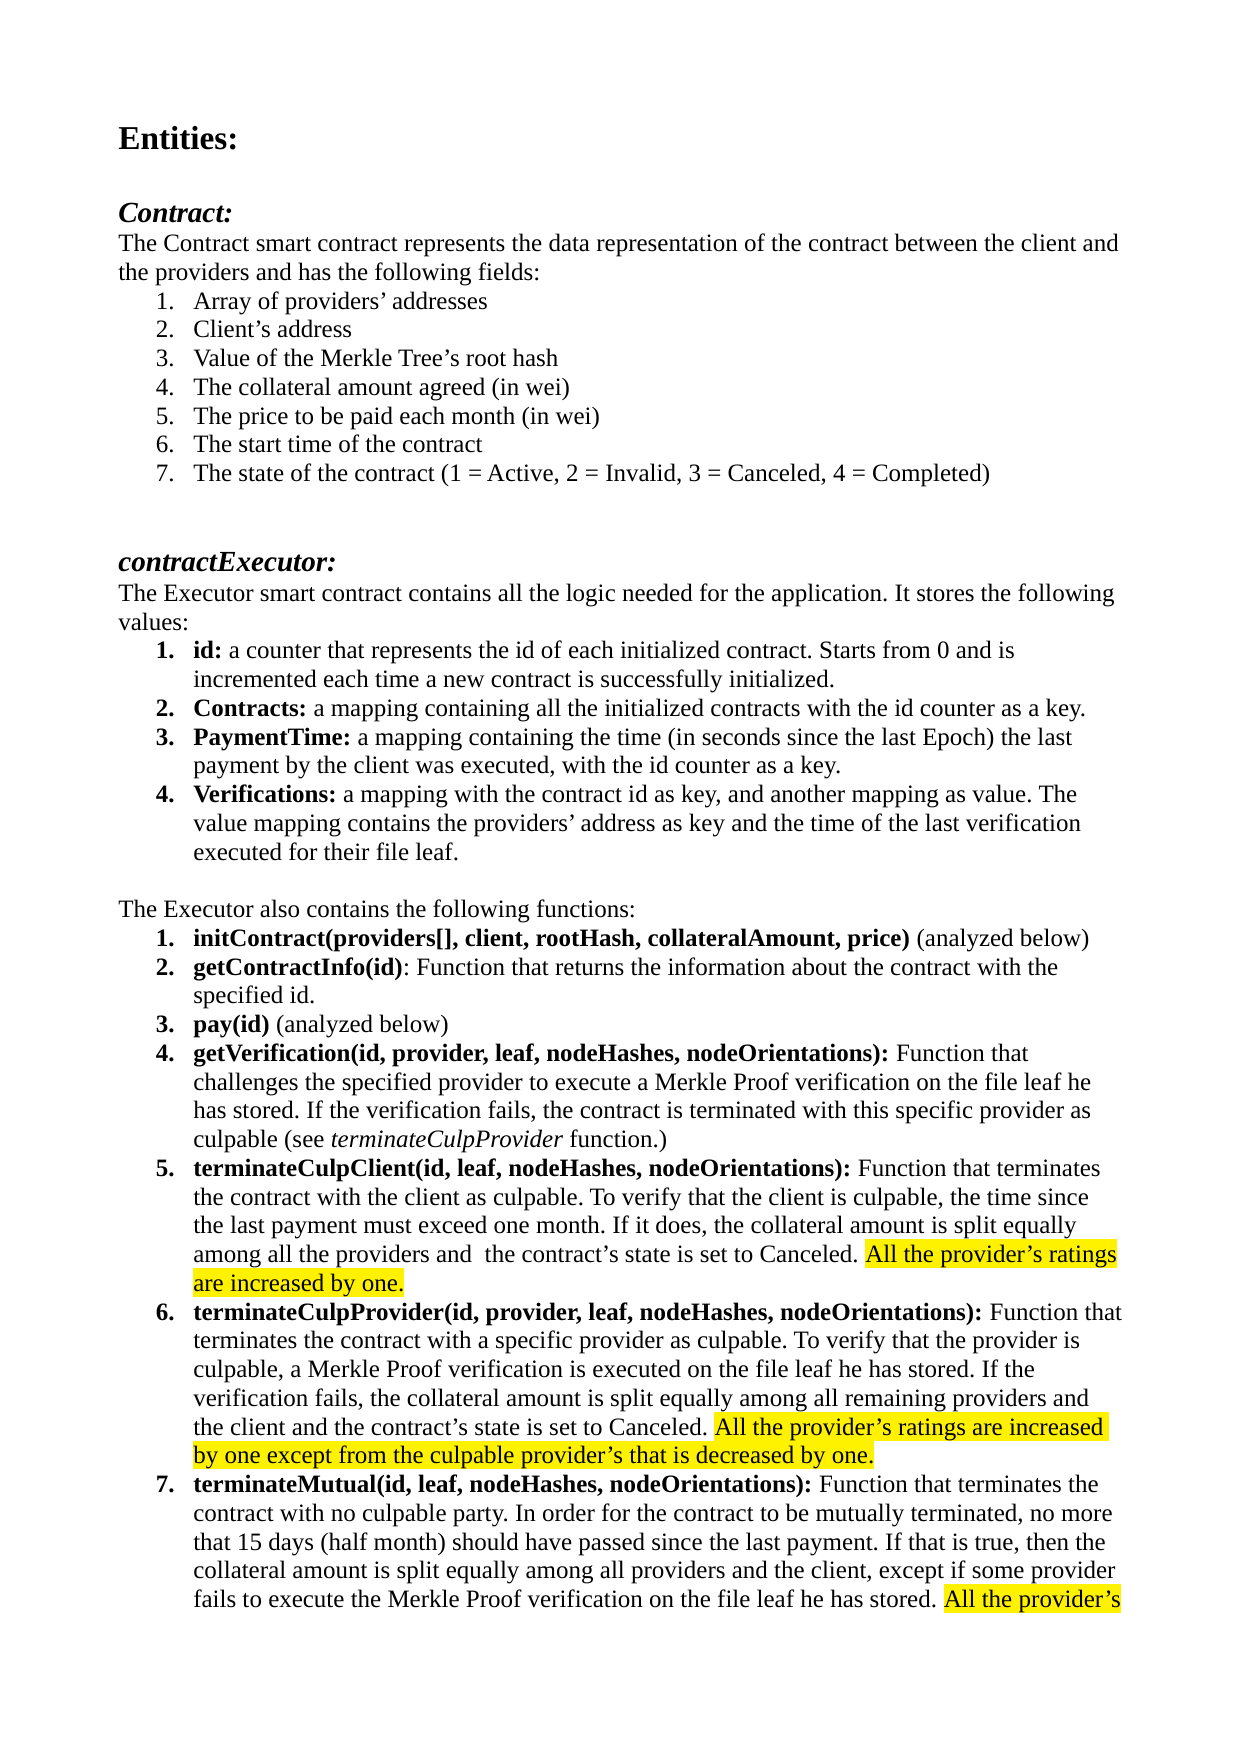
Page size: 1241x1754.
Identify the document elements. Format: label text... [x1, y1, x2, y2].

list getVerification(id, provider, leaf, nodeHashes, nodeOrientations): Function that challenges the specified provider to execute a Merkle Proof verification on the file leaf he has stored. If the verification fails, the contract is terminated with this specific provider as culpable (see terminateCulpProvider function.) [156, 1038, 1122, 1153]
text Contract: [118, 195, 1122, 228]
list initContract(providers[], client, rootHash, collateralAmount, price) (analyzed below) [156, 923, 1122, 952]
list terminateMutual(id, leaf, nodeHashes, nodeOrientations): Function that terminates the contract with no culpable party. In order for the contract to be mutually terminated, no more that 15 days (half month) should have passed since the last payment. If that is true, then the collateral amount is split equally among all providers and the client, except if some provider fails to execute the Merkle Proof verification on the file leaf he has stored. All the provider’s [156, 1469, 1122, 1613]
list Client’s address [156, 314, 1122, 343]
list The state of the contract (1 = Active, 2 = Invalid, 3 = Canceled, 4 = Completed) [156, 458, 1122, 516]
text The Contract smart contract represents the data representation of the contract between the client and the providers and has the following fields: [118, 228, 1122, 286]
list terminateCulpClient(id, leaf, nodeHashes, nodeOrientations): Function that terminates the contract with the client as culpable. To verify that the client is culpable, the time since the last payment must exceed one month. If it does, the collateral amount is split equally among all the providers and the contract’s state is set to Canceled. All the provider’s ratings are increased by one. [156, 1153, 1122, 1297]
text The Executor smart contract contains all the logic needed for the application. It stores the following values: [118, 578, 1122, 636]
list Value of the Merkle Tree’s root hash [156, 343, 1122, 372]
list id: a counter that represents the id of each initialized contract. Starts from 0 and is incremented each time a new contract is successfully initialized. [156, 636, 1122, 693]
list Array of providers’ addresses [156, 286, 1122, 314]
text The Executor also contains the following functions: [118, 894, 1122, 923]
list Contracts: a mapping containing all the initialized contracts with the id counter as a key. [156, 693, 1122, 722]
list terminateCulpProvider(id, provider, leaf, nodeHashes, nodeOrientations): Function that terminates the contract with a specific provider as culpable. To verify that the provider is culpable, a Merkle Proof verification is executed on the file leaf he has stored. If the verification fails, the collateral amount is split equally among all remaining providers and the client and the contract’s state is set to Canceled. All the provider’s ratings are increased by one except from the culpable provider’s that is decreased by one. [156, 1297, 1122, 1469]
list pay(id) (analyzed below) [156, 1009, 1122, 1038]
list getContractInfo(id): Function that returns the information about the contract with the specified id. [156, 952, 1122, 1009]
list The collateral amount agreed (in wei) [156, 372, 1122, 401]
list PaymentTime: a mapping containing the time (in seconds since the last Epoch) the last payment by the client was executed, with the id counter as a key. [156, 722, 1122, 779]
list Verifications: a mapping with the contract id as key, and another mapping as value. The value mapping contains the providers’ address as key and the time of the last verification executed for their file leaf. [156, 779, 1122, 866]
text Entities: [118, 118, 1122, 156]
list The price to be paid each month (in wei) [156, 401, 1122, 429]
text contractExecutor: [118, 544, 1122, 578]
list The start time of the contract [156, 429, 1122, 458]
